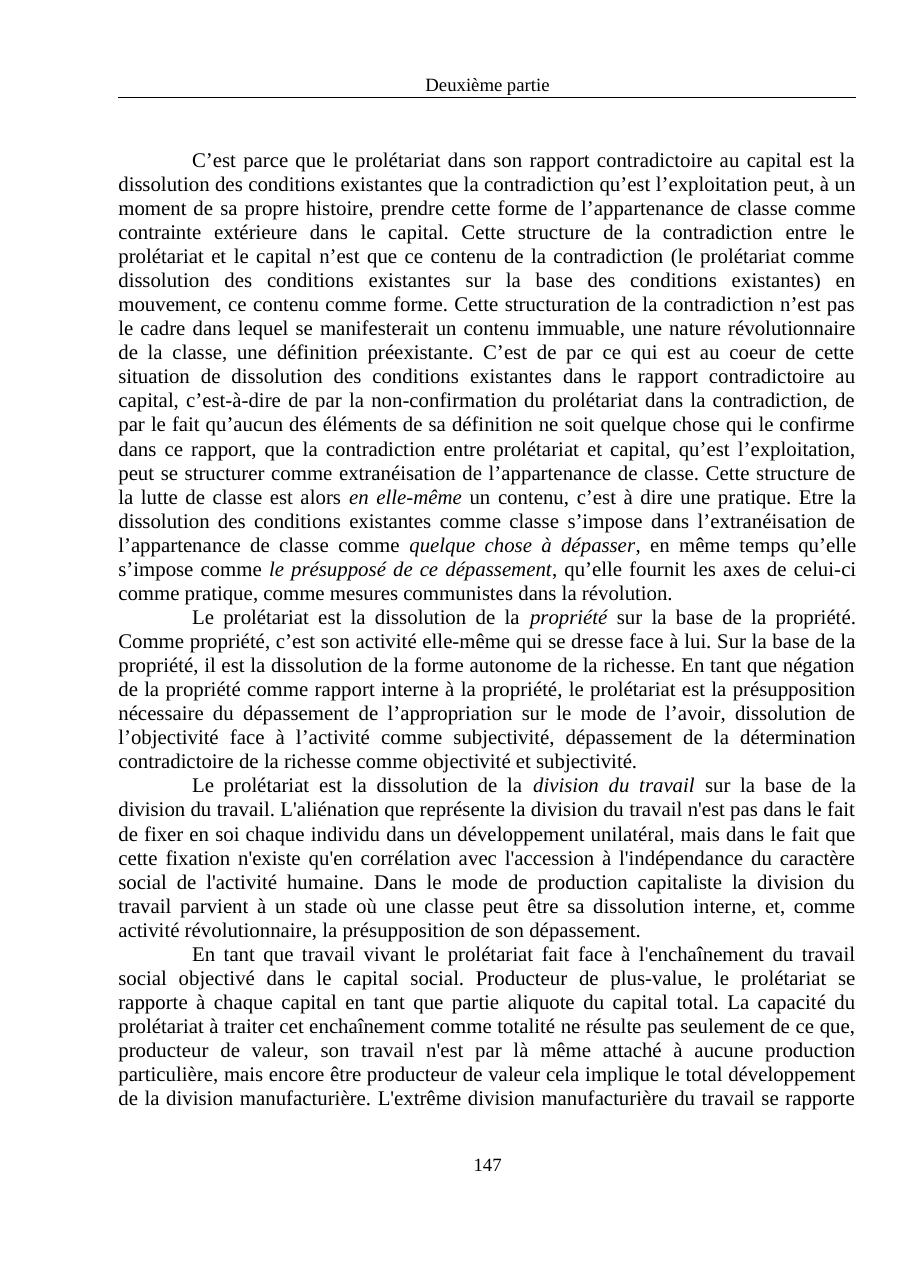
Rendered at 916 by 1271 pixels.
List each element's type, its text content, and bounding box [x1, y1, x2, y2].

text En tant que travail vivant le prolétariat fait face à l'enchaînement du travail social objectivé dans le capital social. Producteur de plus-value, le prolétariat se rapporte à chaque capital en tant que partie aliquote du capital total. La capacité du prolétariat à traiter cet enchaînement comme totalité ne résulte pas seulement de ce que, producteur de valeur, son travail n'est par là même attaché à aucune production particulière, mais encore être producteur de valeur cela implique le total développement de la division manufacturière. L'extrême division manufacturière du travail se rapporte [118, 942, 856, 1110]
text C’est parce que le prolétariat dans son rapport contradictoire au capital est la dissolution des conditions existantes que la contradiction qu’est l’exploitation peut, à un moment de sa propre histoire, prendre cette forme de l’appartenance de classe comme contrainte extérieure dans le capital. Cette structure de la contradiction entre le prolétariat et le capital n’est que ce contenu de la contradiction (le prolétariat comme dissolution des conditions existantes sur la base des conditions existantes) en mouvement, ce contenu comme forme. Cette structuration de la contradiction n’est pas le cadre dans lequel se manifesterait un contenu immuable, une nature révolutionnaire de la classe, une définition préexistante. C’est de par ce qui est au coeur de cette situation de dissolution des conditions existantes dans le rapport contradictoire au capital, c’est-à-dire de par la non-confirmation du prolétariat dans la contradiction, de par le fait qu’aucun des éléments de sa définition ne soit quelque chose qui le confirme dans ce rapport, que la contradiction entre prolétariat et capital, qu’est l’exploitation, peut se structurer comme extranéisation de l’appartenance de classe. Cette structure de la lutte de classe est alors en elle-même un contenu, c’est à dire une pratique. Etre la dissolution des conditions existantes comme classe s’impose dans l’extranéisation de l’appartenance de classe comme quelque chose à dépasser, en même temps qu’elle s’impose comme le présupposé de ce dépassement, qu’elle fournit les axes de celui-ci comme pratique, comme mesures communistes dans la révolution. [118, 148, 856, 605]
text Le prolétariat est la dissolution de la division du travail sur la base de la division du travail. L'aliénation que représente la division du travail n'est pas dans le fait de fixer en soi chaque individu dans un développement unilatéral, mais dans le fait que cette fixation n'existe qu'en corrélation avec l'accession à l'indépendance du caractère social de l'activité humaine. Dans le mode de production capitaliste la division du travail parvient à un stade où une classe peut être sa dissolution interne, et, comme activité révolutionnaire, la présupposition de son dépassement. [118, 773, 856, 942]
text Le prolétariat est la dissolution de la propriété sur la base de la propriété. Comme propriété, c’est son activité elle-même qui se dresse face à lui. Sur la base de la propriété, il est la dissolution de la forme autonome de la richesse. En tant que négation de la propriété comme rapport interne à la propriété, le prolétariat est la présupposition nécessaire du dépassement de l’appropriation sur le mode de l’avoir, dissolution de l’objectivité face à l’activité comme subjectivité, dépassement de la détermination contradictoire de la richesse comme objectivité et subjectivité. [118, 605, 856, 773]
